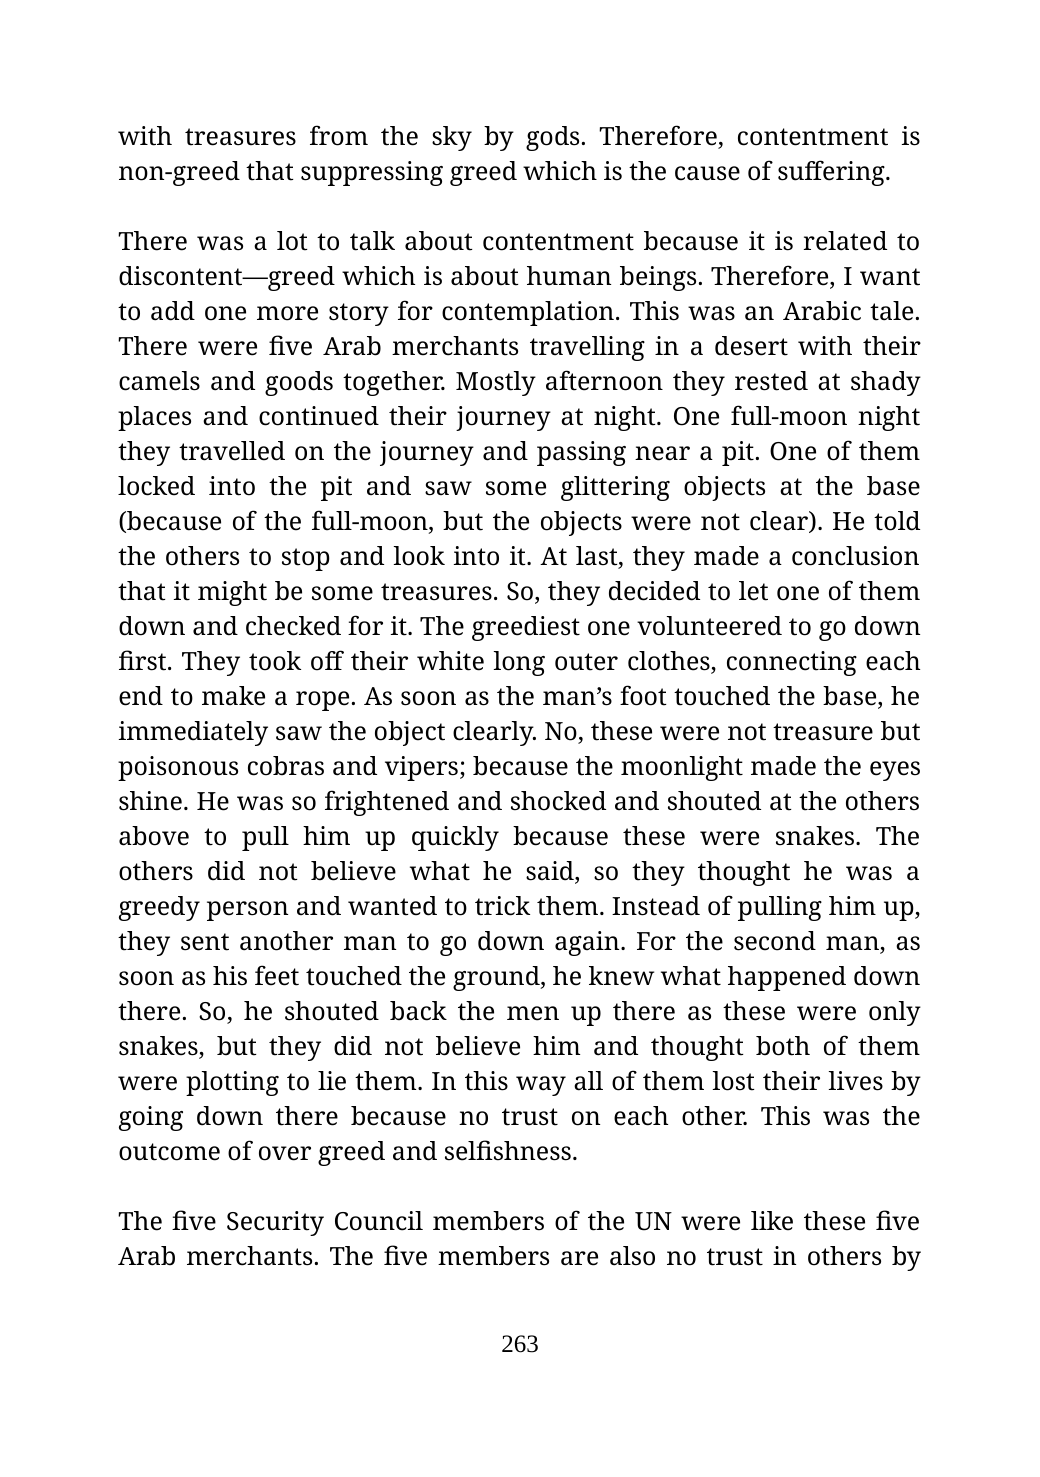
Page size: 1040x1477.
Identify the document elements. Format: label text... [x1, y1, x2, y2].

text The five Security Council members of the UN were like these five Arab merchants. The five members are also no trust in others by [118, 1203, 922, 1273]
text with treasures from the sky by gods. Therefore, contentment is non-greed that suppressing greed which is the cause of suffering. [118, 118, 922, 188]
text There was a lot to talk about contentment because it is related to discontent—greed which is about human beings. Therefore, I want to add one more story for contemplation. This was an Arabic tale. There were five Arab merchants travelling in a desert with their camels and goods together. Mostly afternoon they rested at shady places and continued their journey at night. One full-moon night they travelled on the journey and passing near a pit. One of them locked into the pit and saw some glittering objects at the base (because of the full-moon, but the objects were not clear). He told the others to stop and look into it. At last, they made a conclusion that it might be some treasures. So, they decided to let one of them down and checked for it. The greediest one volunteered to go down first. They took off their white long outer clothes, connecting each end to make a rope. As soon as the man’s foot touched the base, he immediately saw the object clearly. No, these were not treasure but poisonous cobras and vipers; because the moonlight made the eyes shine. He was so frightened and shocked and shouted at the others above to pull him up quickly because these were snakes. The others did not believe what he said, so they thought he was a greedy person and wanted to trick them. Instead of pulling him up, they sent another man to go down again. For the second man, as soon as his feet touched the ground, he knew what happened down there. So, he shouted back the men up there as these were only snakes, but they did not believe him and thought both of them were plotting to lie them. In this way all of them lost their lives by going down there because no trust on each other. This was the outcome of over greed and selfishness. [118, 223, 922, 1168]
